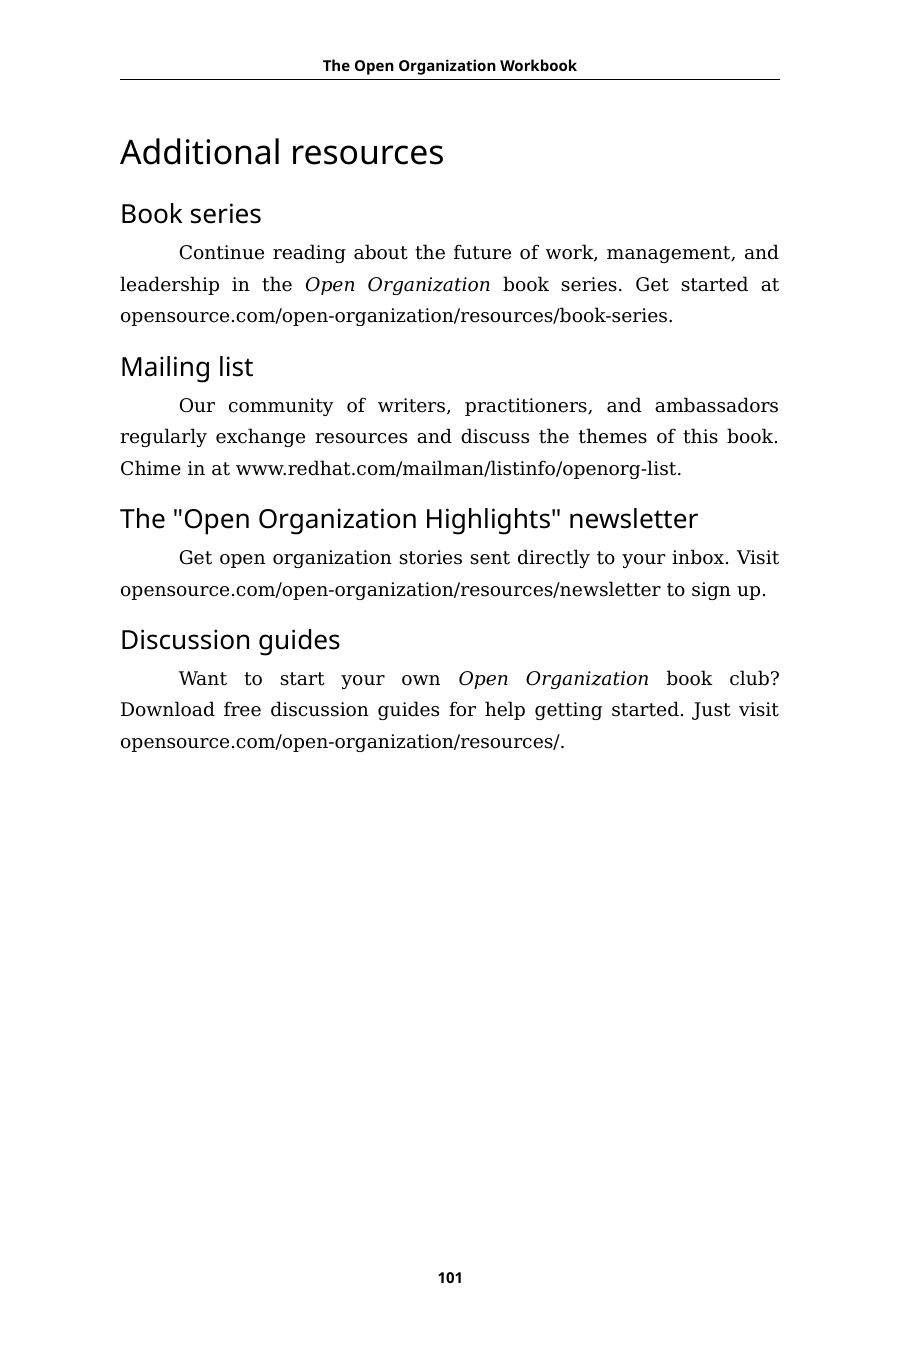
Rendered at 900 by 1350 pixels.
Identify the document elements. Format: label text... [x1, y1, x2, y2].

text Get open organization stories sent directly to your inbox. Visit opensource.com/open-organization/resources/newsletter to sign up. [120, 547, 780, 601]
subtitle Mailing list [120, 352, 780, 382]
text Our community of writers, practitioners, and ambassadors regularly exchange resources and discuss the themes of this book. Chime in at www.redhat.com/mailman/listinfo/openorg-list. [120, 394, 780, 480]
subtitle Book series [120, 199, 780, 230]
subtitle Discussion guides [120, 625, 780, 655]
text Continue reading about the future of work, management, and leadership in the Open Organization book series. Get started at opensource.com/open-organization/resources/book-series. [120, 242, 780, 327]
text Want to start your own Open Organization book club? Download free discussion guides for help getting started. Just visit opensource.com/open-organization/resources/. [120, 668, 780, 753]
subtitle Additional resources [120, 133, 780, 172]
subtitle The "Open Organization Highlights" newsletter [120, 504, 780, 534]
